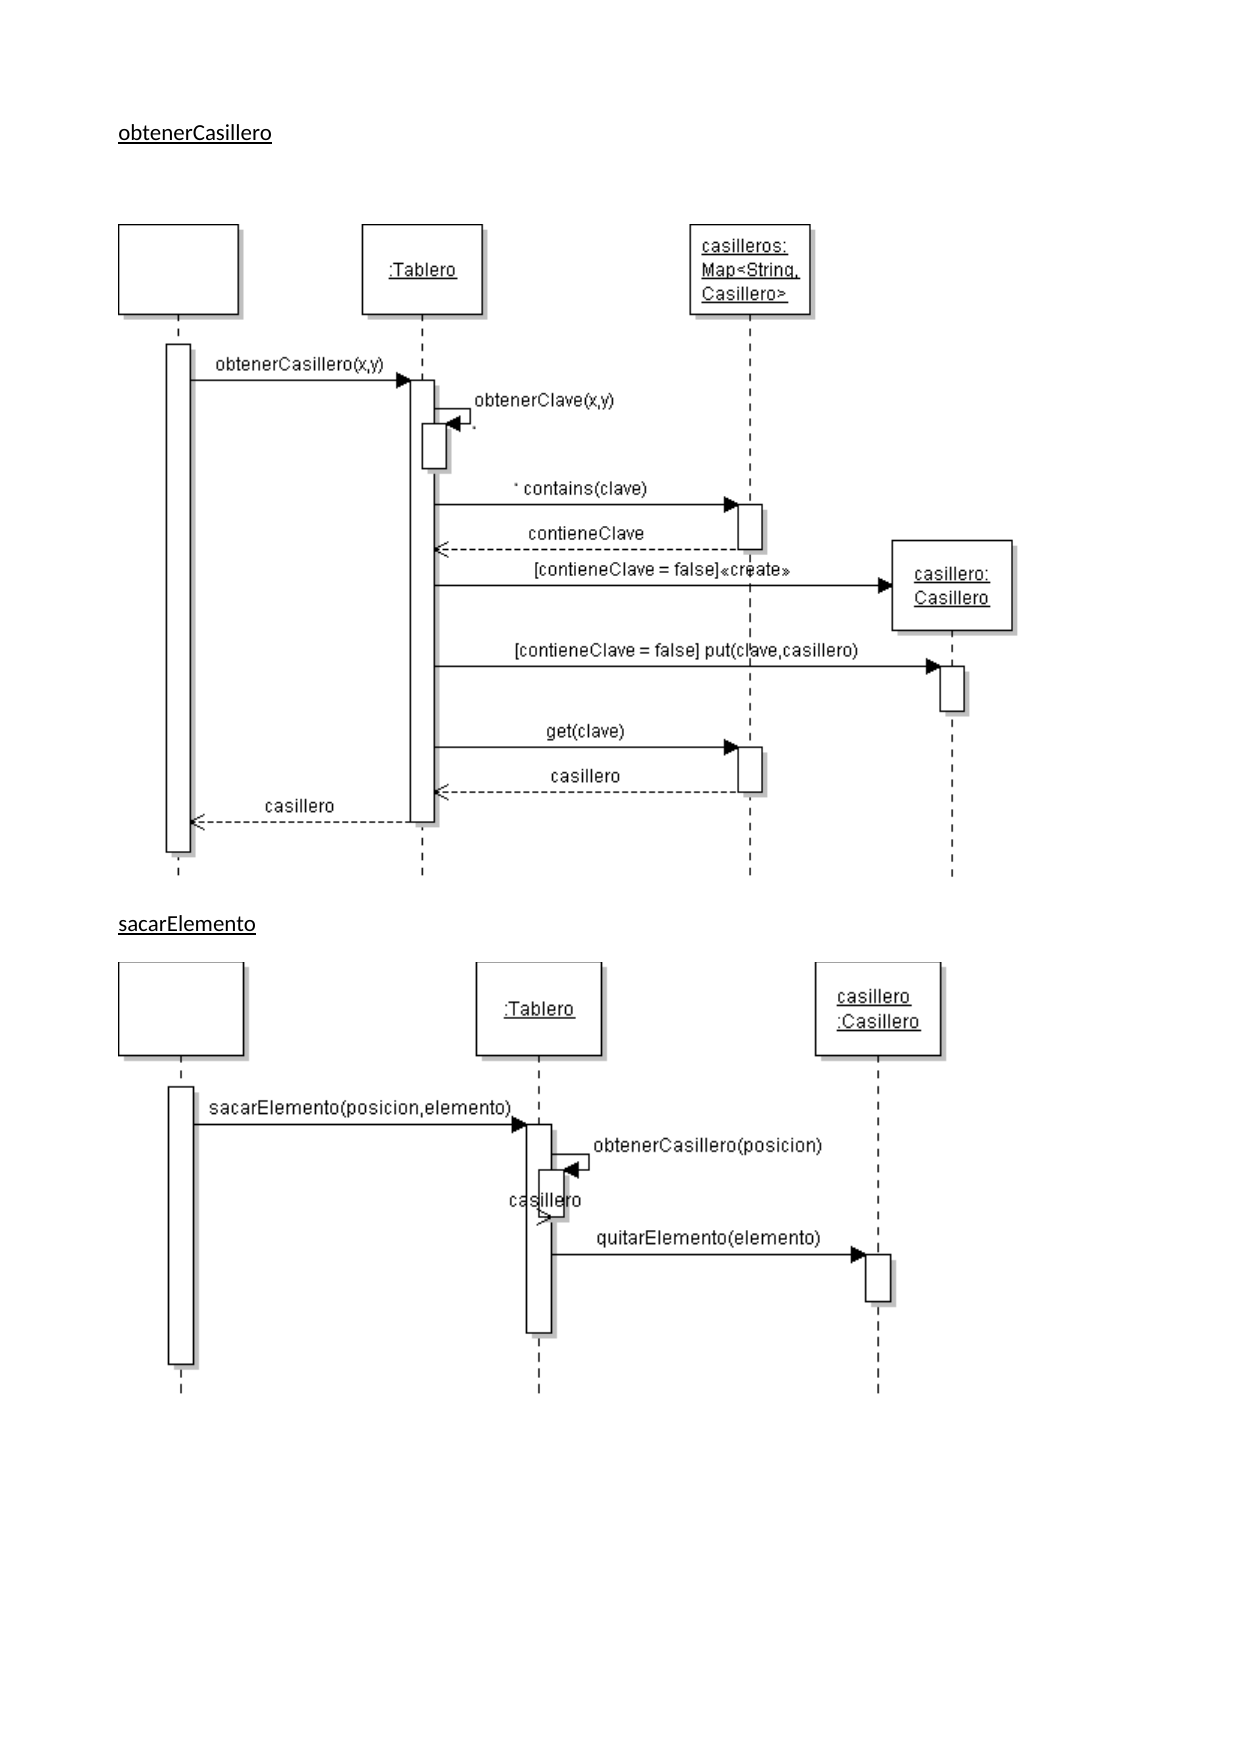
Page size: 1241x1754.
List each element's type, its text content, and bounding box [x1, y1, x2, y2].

text obtenerCasillero [118, 118, 1122, 146]
text sacarElemento [118, 909, 1122, 937]
